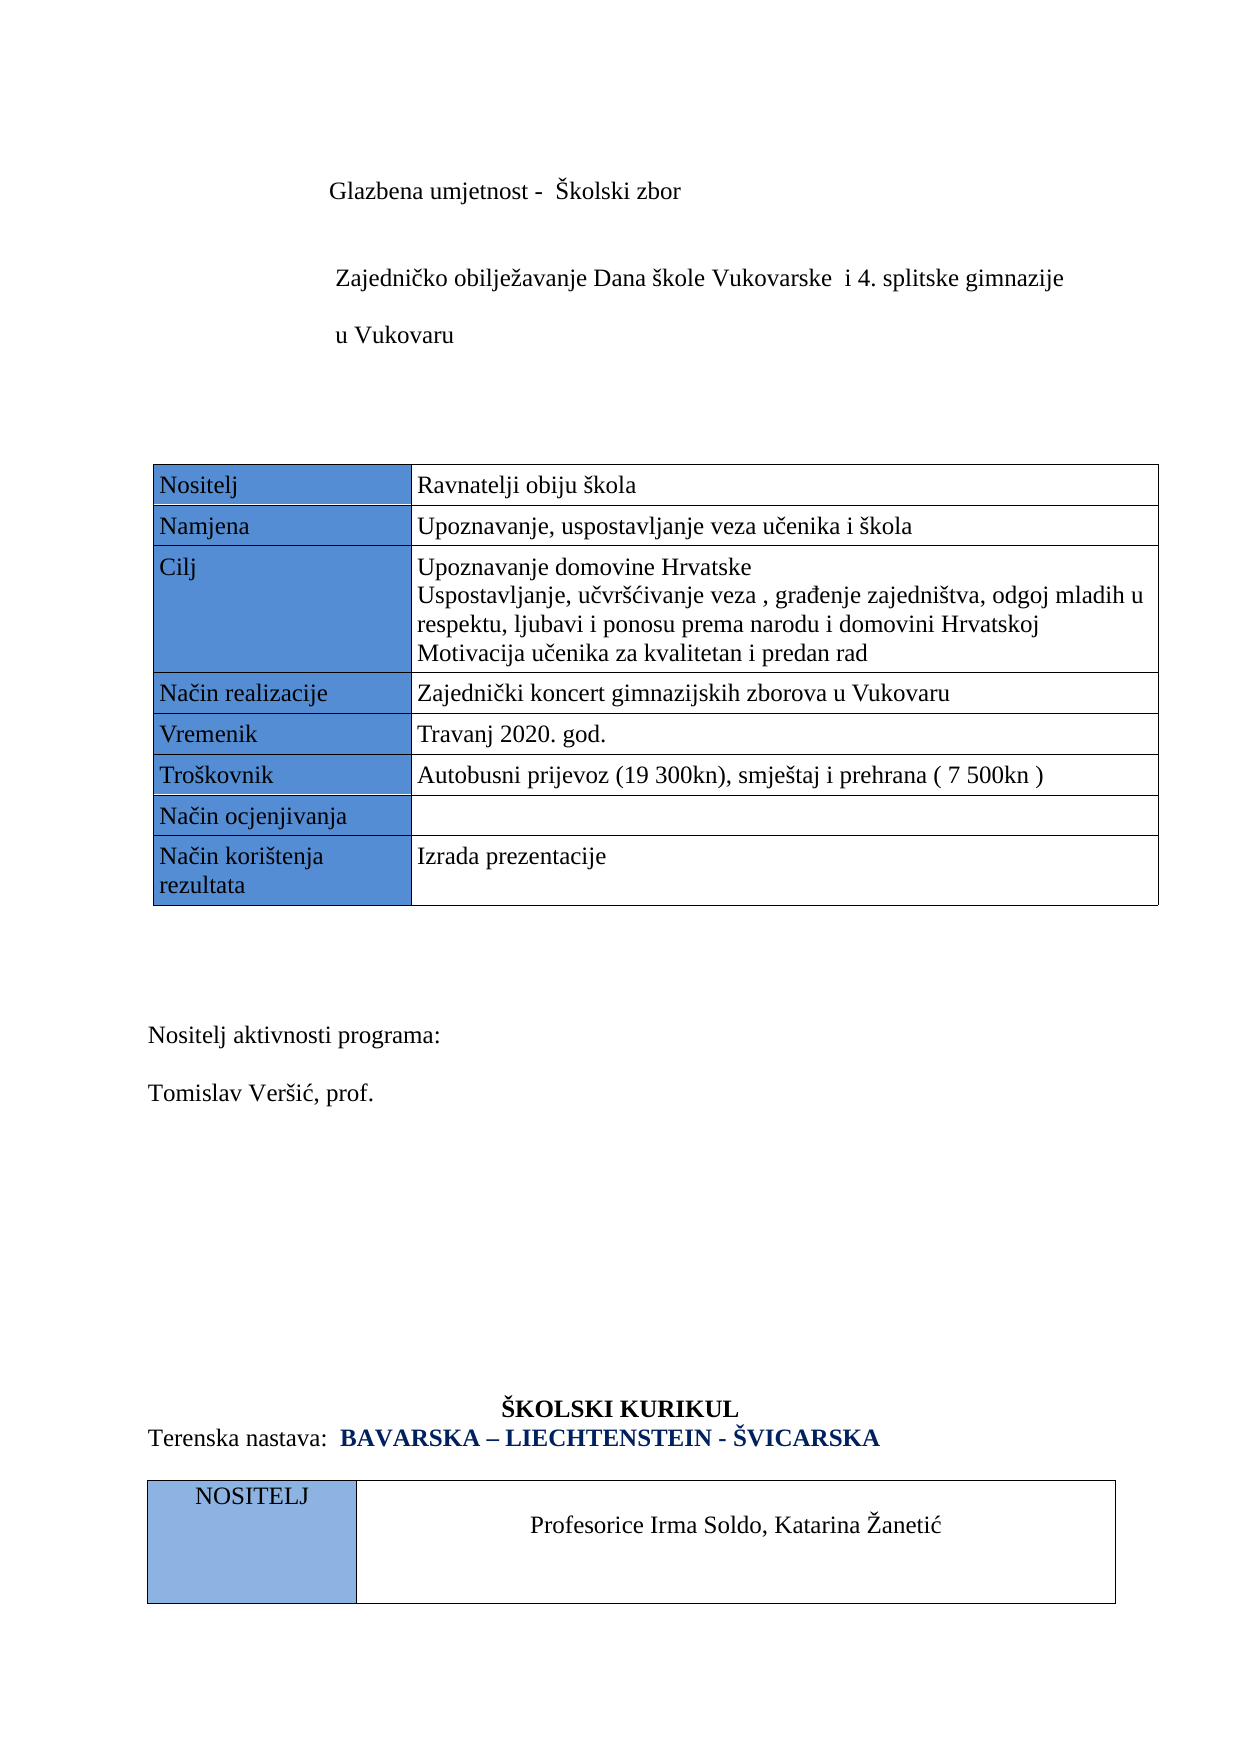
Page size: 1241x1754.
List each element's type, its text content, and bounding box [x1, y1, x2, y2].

table_header Nositelj [154, 465, 411, 504]
table_cell Upoznavanje, uspostavljanje veza učenika i škola [412, 506, 1158, 545]
table_cell Način ocjenjivanja [154, 796, 411, 835]
table_cell Zajednički koncert gimnazijskih zborova u Vukovaru [412, 673, 1158, 713]
table_cell Autobusni prijevoz (19 300kn), smještaj i prehrana ( 7 500kn ) [412, 755, 1158, 794]
text Nositelj aktivnosti programa: [148, 1020, 1093, 1049]
table_cell Vremenik [154, 714, 411, 754]
text Zajedničko obilježavanje Dana škole Vukovarske i 4. splitske gimnazije [148, 263, 1093, 291]
table_cell Način realizacije [154, 673, 411, 713]
table_cell Troškovnik [154, 755, 411, 794]
table_cell Izrada prezentacije [412, 836, 1158, 905]
text ŠKOLSKI KURIKUL [148, 1394, 1093, 1423]
table_header Ravnatelji obiju škola [412, 465, 1158, 504]
table_header NOSITELJ [148, 1481, 356, 1603]
table_cell Cilj [154, 546, 411, 672]
text Glazbena umjetnost - Školski zbor [148, 176, 1093, 205]
table_cell Upoznavanje domovine Hrvatske Uspostavljanje, učvršćivanje veza , građenje zajedništva, odgoj mladih u respektu, ljubavi i ponosu prema narodu i domovini Hrvatskoj Motivacija učenika za kvalitetan i predan rad [412, 546, 1158, 672]
text Tomislav Veršić, prof. [148, 1078, 1093, 1106]
table_header Profesorice Irma Soldo, Katarina Žanetić [357, 1481, 1115, 1603]
table_cell Namjena [154, 506, 411, 545]
table_cell Travanj 2020. god. [412, 714, 1158, 754]
text u Vukovaru [148, 320, 1093, 349]
table_cell Način korištenja rezultata [154, 836, 411, 905]
table_cell [412, 796, 1158, 835]
text Terenska nastava: BAVARSKA – LIECHTENSTEIN - ŠVICARSKA [148, 1423, 1093, 1451]
